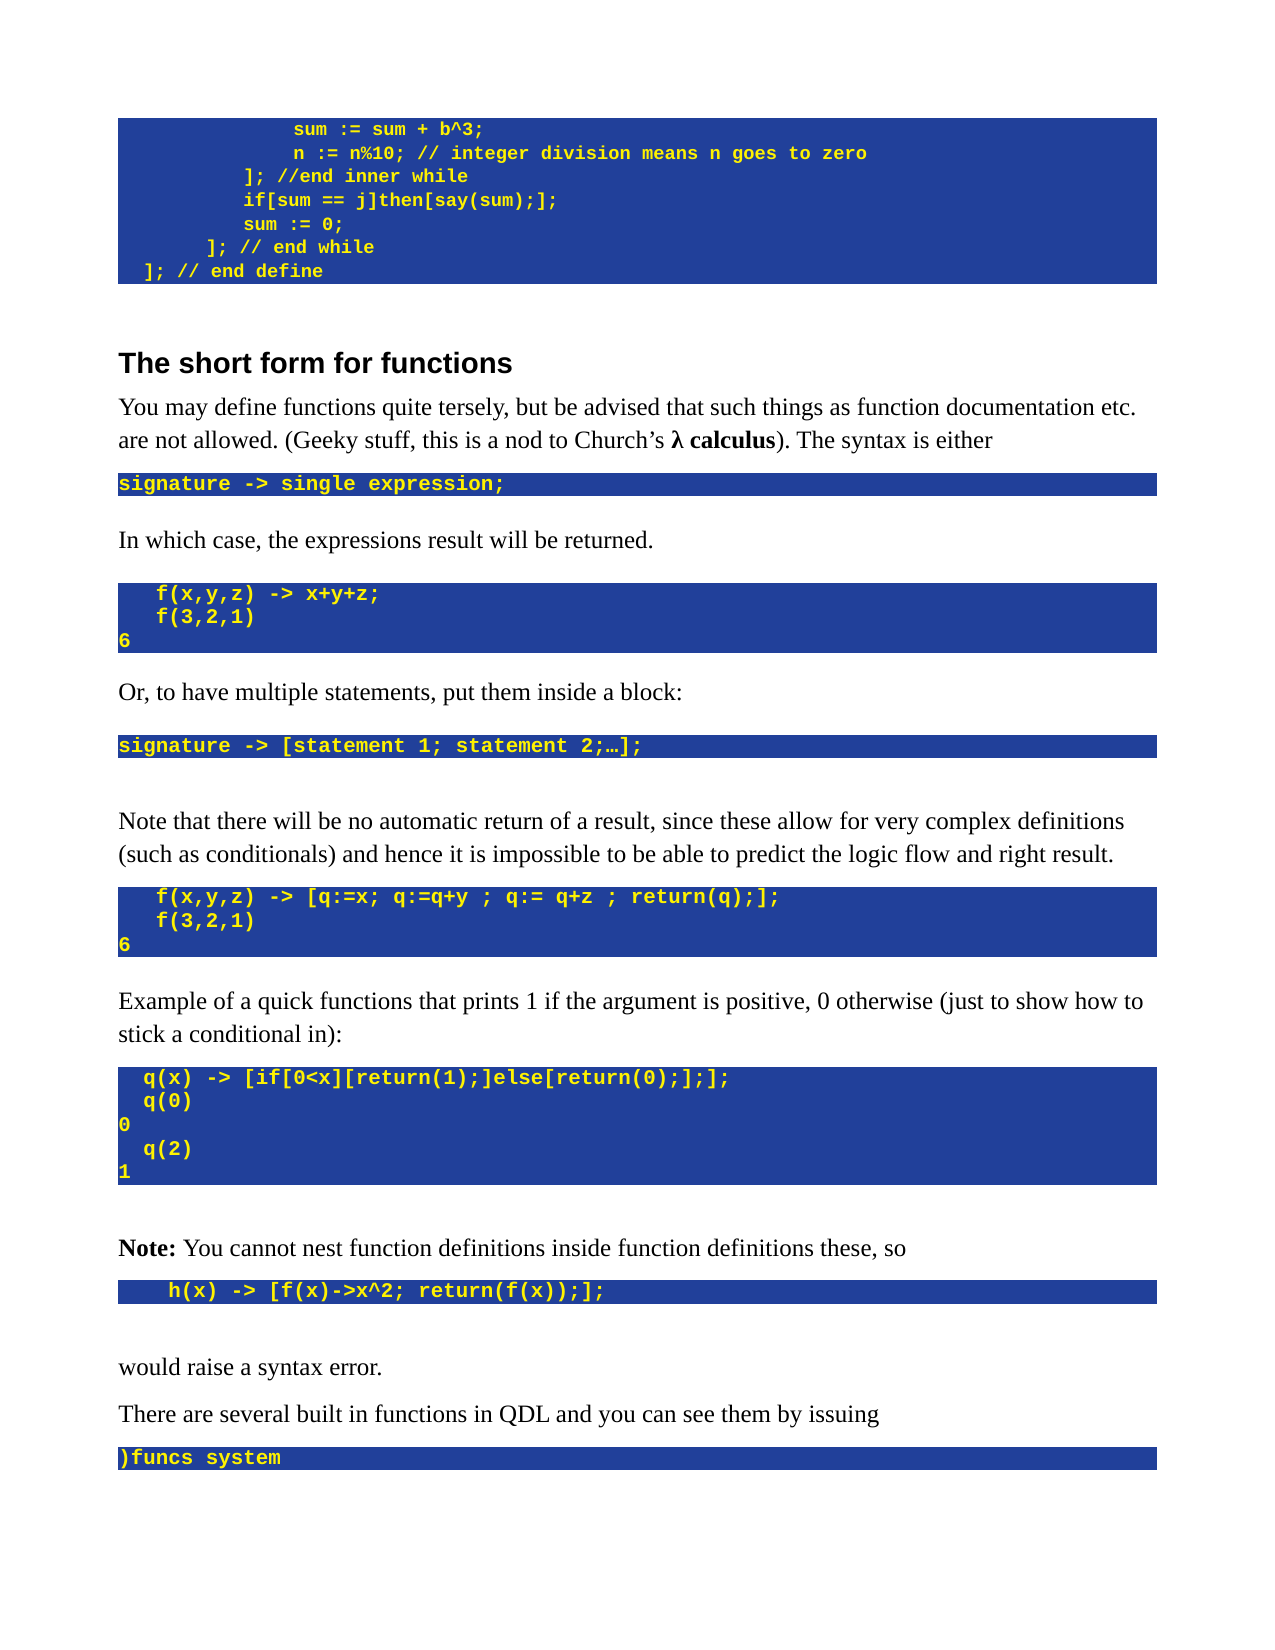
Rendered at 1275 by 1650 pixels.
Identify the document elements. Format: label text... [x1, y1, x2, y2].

text 6 [118, 934, 1157, 957]
text Note that there will be no automatic return of a result, since these allow for very complex definitions (such as conditionals) and hence it is impossible to be able to predict the logic flow and right result. [118, 806, 1157, 868]
text would raise a syntax error. [118, 1352, 1157, 1380]
text There are several built in functions in QDL and you can see them by issuing [118, 1399, 1157, 1428]
text )funcs system [118, 1447, 1157, 1470]
subtitle The short form for functions [118, 346, 1157, 379]
text f(x,y,z) -> x+y+z; [118, 583, 1157, 606]
text ]; //end inner while [118, 165, 1157, 189]
text You may define functions quite tersely, but be advised that such things as function documentation etc. are not allowed. (Geeky stuff, this is a nod to Church’s λ calculus). The syntax is either [118, 392, 1157, 454]
text sum := sum + b^3; [118, 118, 1157, 142]
text In which case, the expressions result will be returned. [118, 525, 1157, 554]
text ]; // end define [118, 260, 1157, 284]
text q(0) [118, 1091, 1157, 1114]
text q(x) -> [if[0<x][return(1);]else[return(0);];]; [118, 1067, 1157, 1091]
text 1 [118, 1161, 1157, 1185]
text sum := 0; [118, 213, 1157, 236]
text if[sum == j]then[say(sum);]; [118, 189, 1157, 213]
text f(x,y,z) -> [q:=x; q:=q+y ; q:= q+z ; return(q);]; [118, 887, 1157, 910]
text q(2) [118, 1138, 1157, 1161]
text n := n%10; // integer division means n goes to zero [118, 142, 1157, 165]
text 6 [118, 630, 1157, 653]
text ]; // end while [118, 236, 1157, 260]
text Note: You cannot nest function definitions inside function definitions these, so [118, 1233, 1157, 1261]
text signature -> single expression; [118, 473, 1157, 496]
text 0 [118, 1114, 1157, 1138]
text Example of a quick functions that prints 1 if the argument is positive, 0 otherwise (just to show how to stick a conditional in): [118, 986, 1157, 1048]
text Or, to have multiple statements, put them inside a block: [118, 677, 1157, 706]
text h(x) -> [f(x)->x^2; return(f(x));]; [118, 1280, 1157, 1304]
text f(3,2,1) [118, 910, 1157, 934]
text f(3,2,1) [118, 606, 1157, 630]
text signature -> [statement 1; statement 2;…]; [118, 735, 1157, 758]
